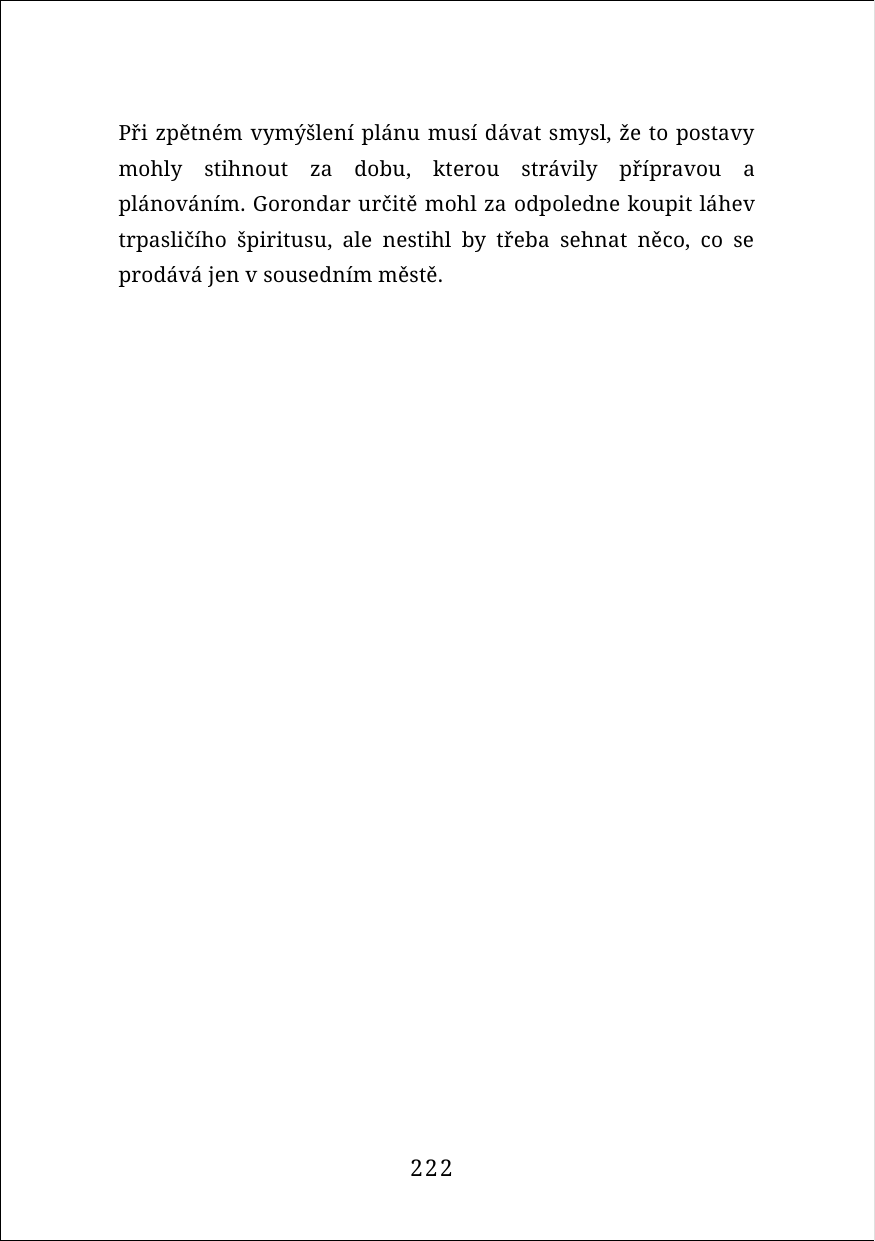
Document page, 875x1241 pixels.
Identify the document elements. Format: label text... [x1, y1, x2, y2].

text Při zpětném vymýšlení plánu musí dávat smysl, že to postavy mohly stihnout za dobu, kterou strávily přípravou a plánováním. Gorondar určitě mohl za odpoledne koupit láhev trpasličího špiritusu, ale nestihl by třeba sehnat něco, co se prodává jen v sousedním městě. [118, 118, 756, 289]
